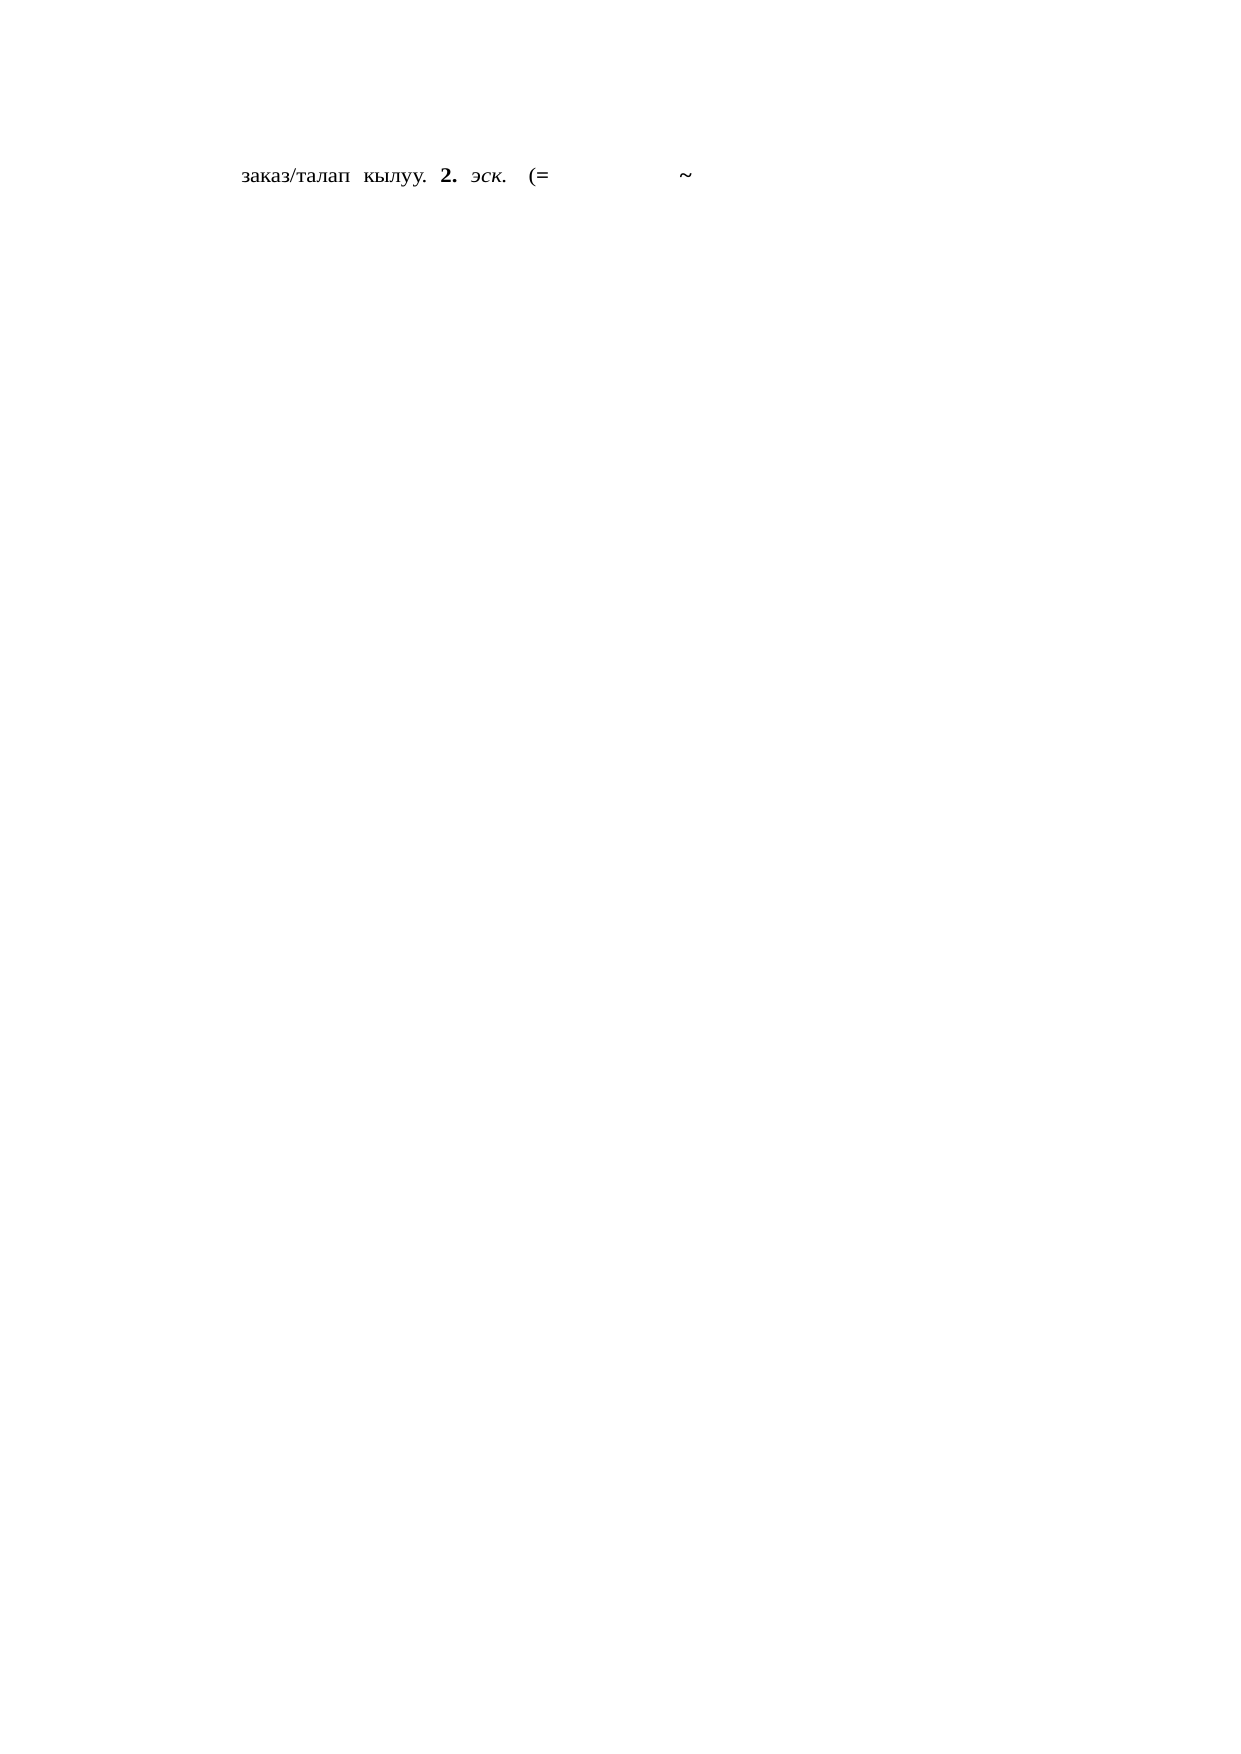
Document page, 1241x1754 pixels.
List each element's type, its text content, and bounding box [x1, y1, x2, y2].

text заказ/талап кылуу. 2. эск. (= [241, 164, 549, 188]
text ~ [679, 164, 1004, 188]
